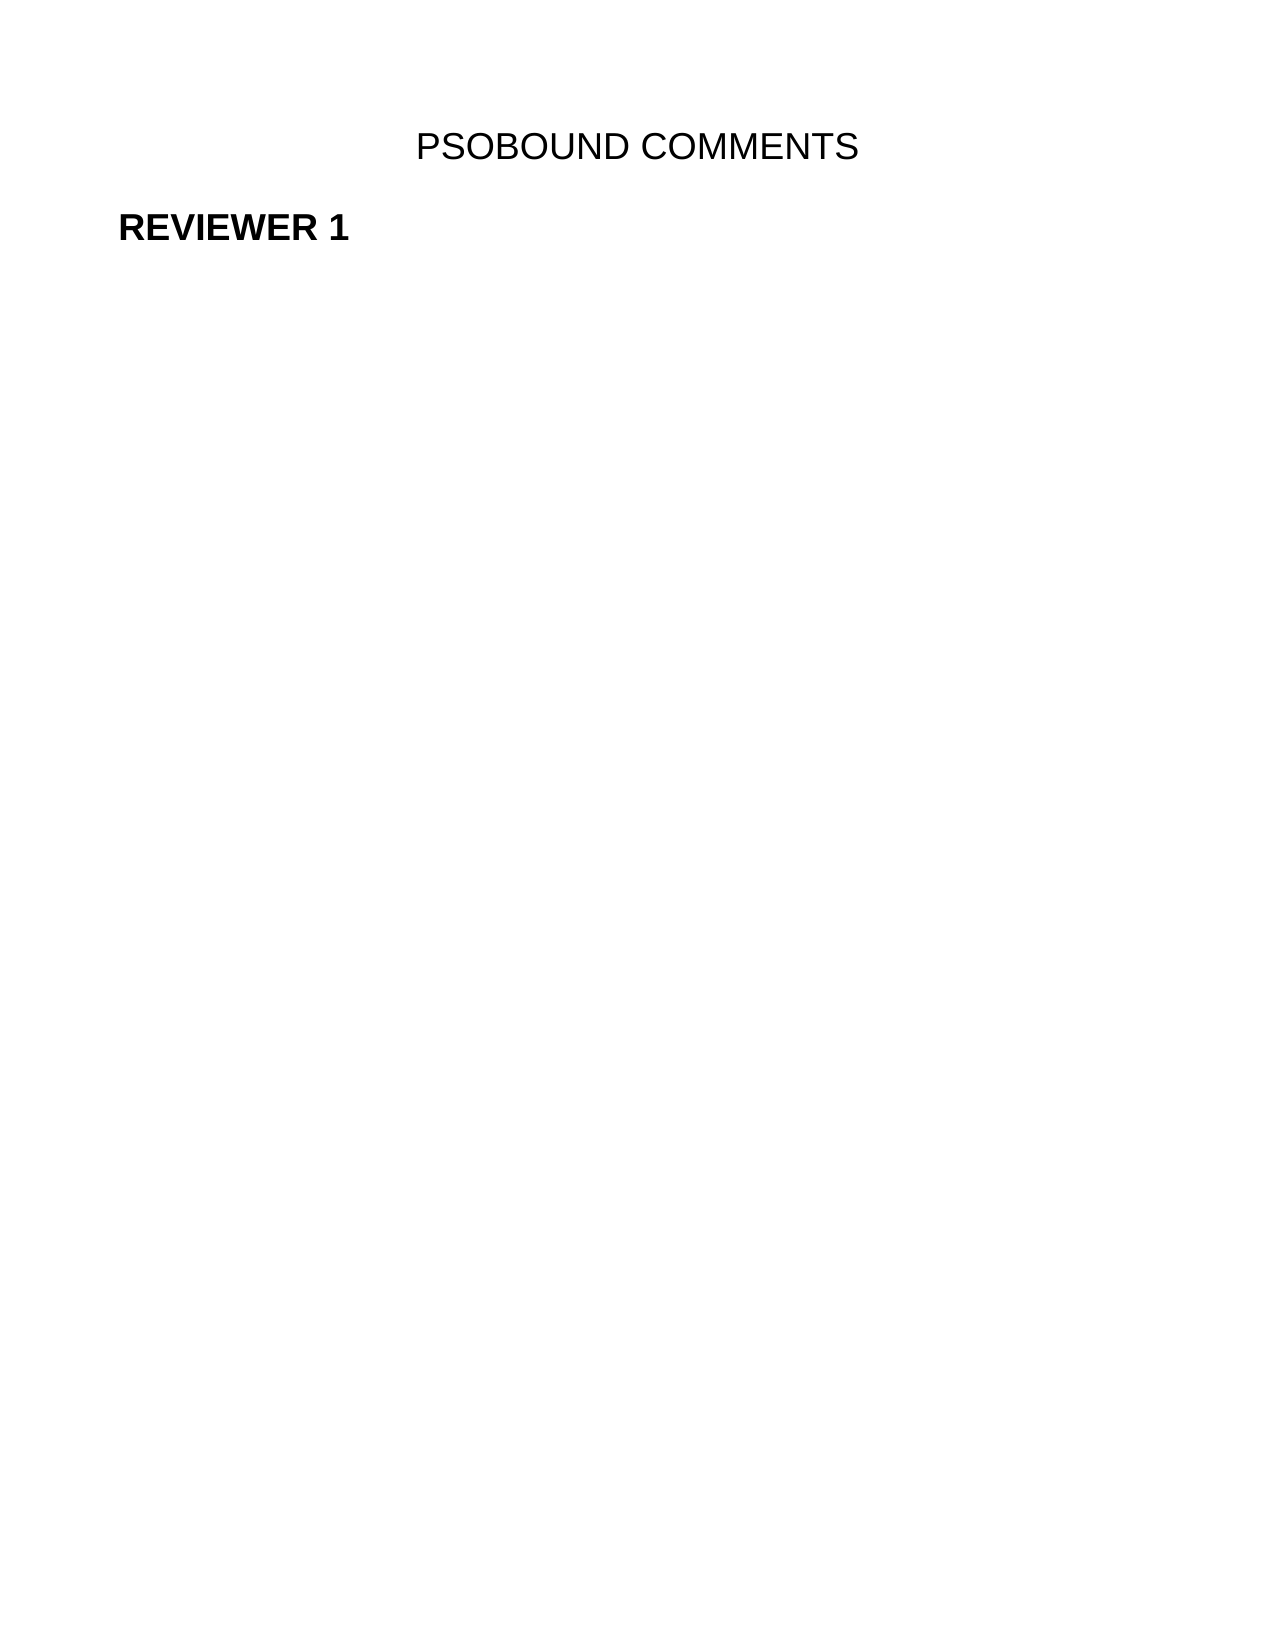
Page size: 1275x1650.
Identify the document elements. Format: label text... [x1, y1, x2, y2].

subtitle PSOBOUND COMMENTS [118, 124, 1157, 167]
subtitle REVIEWER 1 [118, 205, 1157, 248]
